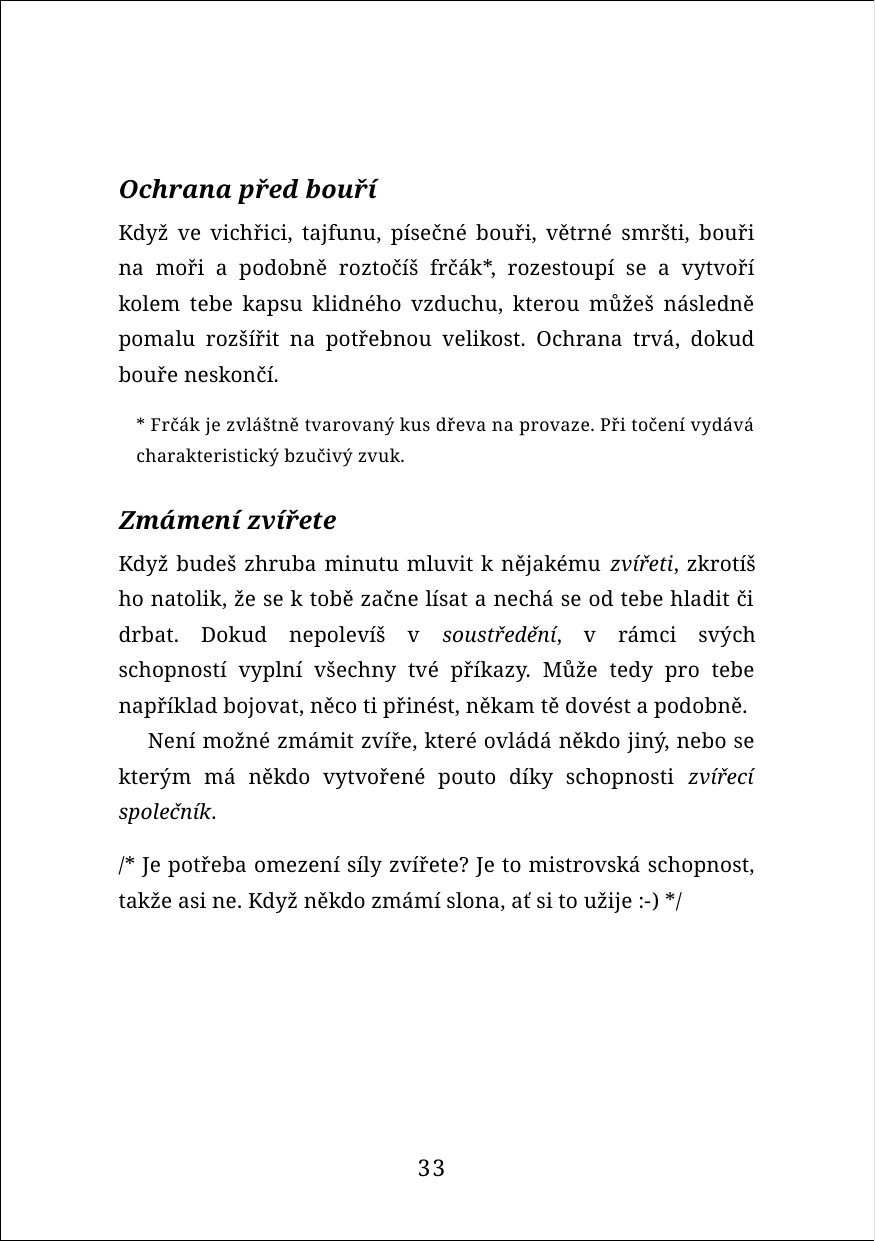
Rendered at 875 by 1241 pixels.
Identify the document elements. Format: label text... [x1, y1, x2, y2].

text /* Je potřeba omezení síly zvířete? Je to mistrovská schopnost, takže asi ne. Když někdo zmámí slona, ať si to užije :-) */ [118, 851, 756, 914]
subtitle Zmámení zvířete [118, 503, 756, 537]
text Když ve vichřici, tajfunu, písečné bouři, větrné smršti, bouři na moři a podobně roztočíš frčák*, rozestoupí se a vytvoří kolem tebe kapsu klidného vzduchu, kterou můžeš následně pomalu rozšířit na potřebnou velikost. Ochrana trvá, dokud bouře neskončí. [118, 218, 756, 388]
text * Frčák je zvláštně tvarovaný kus dřeva na provaze. Při točení vydává charakteristický bzučivý zvuk. [136, 413, 756, 467]
text Když budeš zhruba minutu mluvit k nějakému zvířeti, zkrotíš ho natolik, že se k tobě začne lísat a nechá se od tebe hladit či drbat. Dokud nepolevíš v soustředění, v rámci svých schopností vyplní všechny tvé příkazy. Může tedy pro tebe například bojovat, něco ti přinést, někam tě dovést a podobně. Není možné zmámit zvíře, které ovládá někdo jiný, nebo se kterým má někdo vytvořené pouto díky schopnosti zvířecí společník. [118, 549, 756, 826]
subtitle Ochrana před bouří [118, 172, 756, 206]
